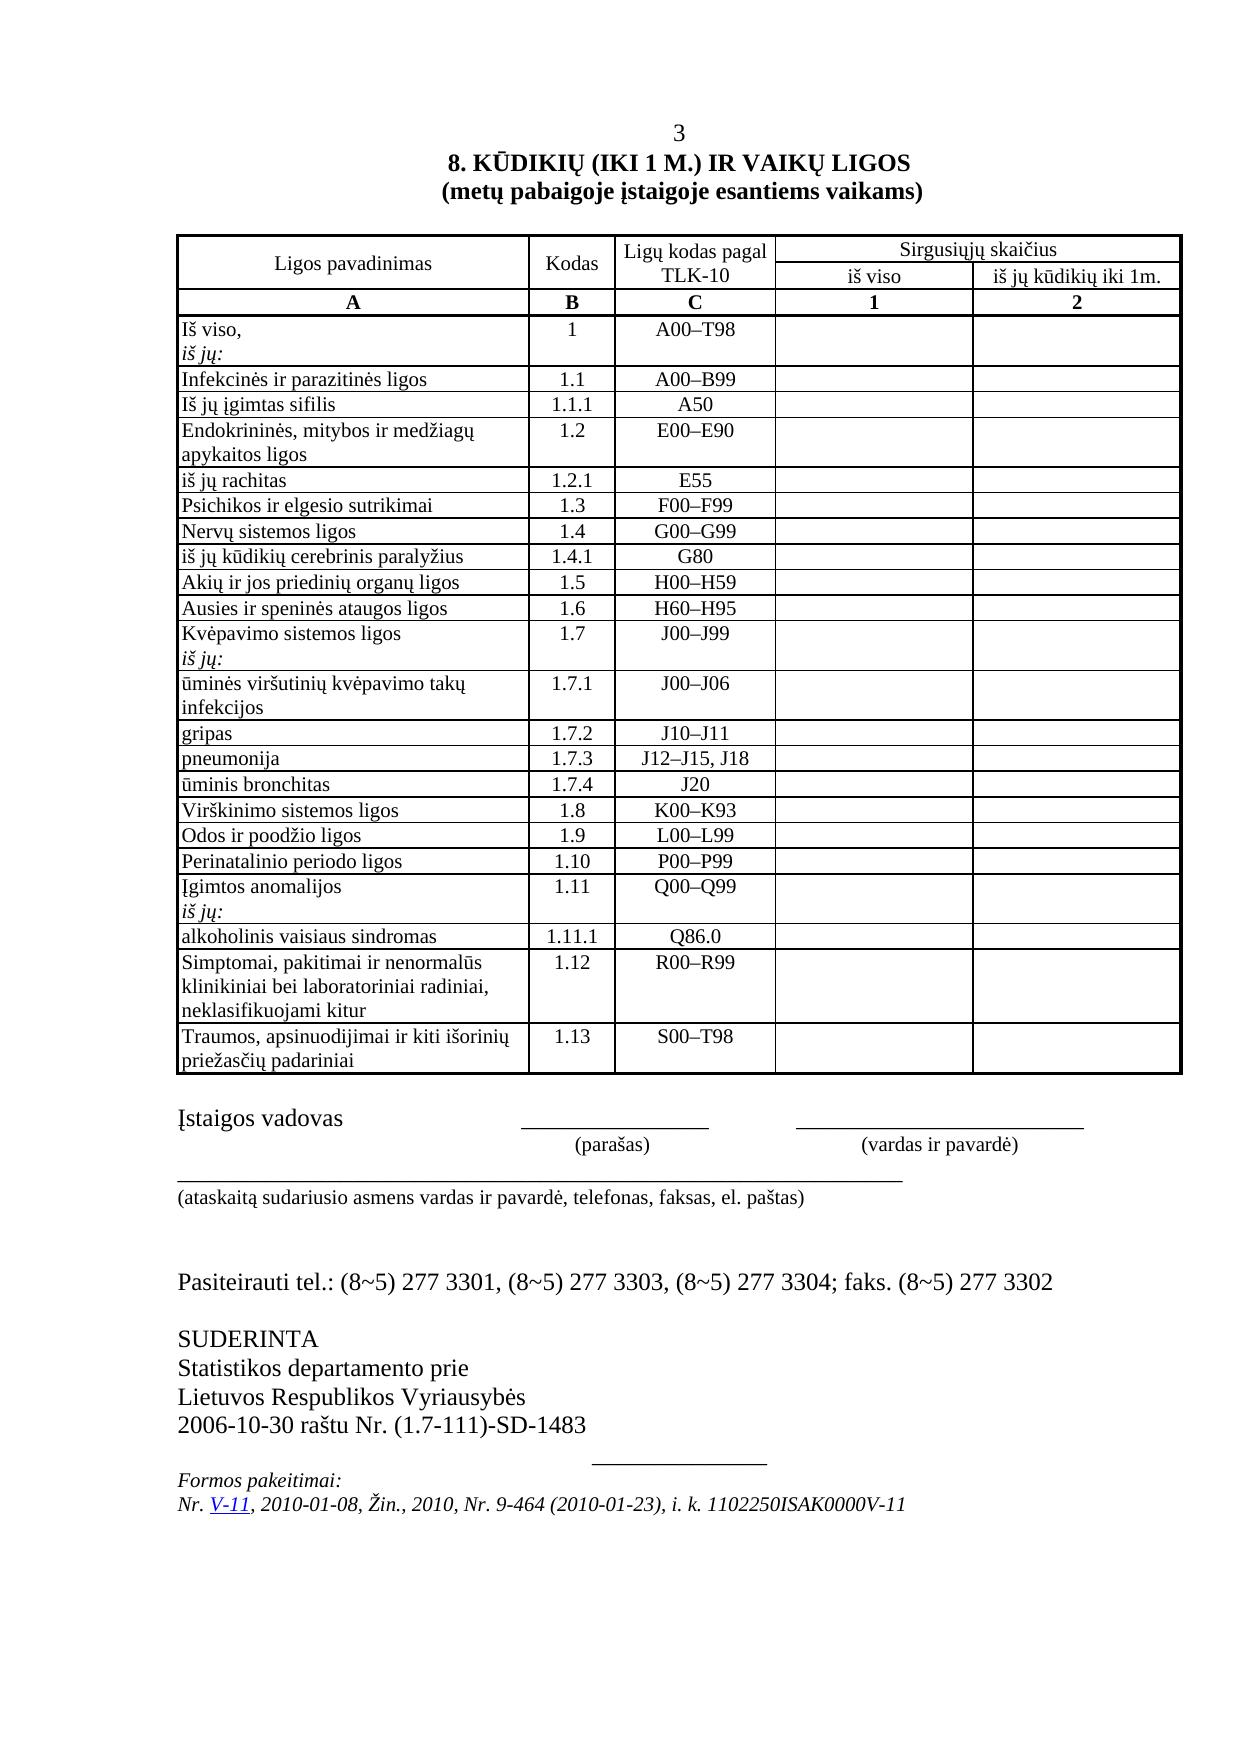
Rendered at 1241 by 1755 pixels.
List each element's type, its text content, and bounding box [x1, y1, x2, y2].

table_cell [776, 392, 972, 416]
table_cell Nervų sistemos ligos [179, 519, 528, 543]
table_cell [776, 924, 972, 948]
table_cell C [616, 290, 775, 314]
table_cell [974, 367, 1179, 391]
table_cell [974, 849, 1179, 873]
table_cell 1.1 [530, 367, 614, 391]
table_cell 1.5 [530, 570, 614, 594]
table_cell J12–J15, J18 [616, 746, 775, 770]
table_cell [974, 317, 1179, 365]
table_cell 1.7.2 [530, 721, 614, 745]
table_cell J10–J11 [616, 721, 775, 745]
table_cell [776, 570, 972, 594]
text Įstaigos vadovas _______________ _______________________ [177, 1103, 1181, 1132]
table_cell [974, 721, 1179, 745]
table_cell J20 [616, 772, 775, 796]
table_cell 1 [776, 290, 972, 314]
table_cell 1.13 [530, 1024, 614, 1072]
table_cell [776, 1024, 972, 1072]
table_cell Įgimtos anomalijos iš jų: [179, 875, 528, 923]
table_cell [974, 772, 1179, 796]
table_cell [974, 519, 1179, 543]
table_cell Simptomai, pakitimai ir nenormalūs klinikiniai bei laboratoriniai radiniai, neklasifikuojami kitur [179, 950, 528, 1022]
table_cell 1.10 [530, 849, 614, 873]
table_cell iš jų kūdikių iki 1m. [974, 263, 1179, 288]
table_cell 1.7.1 [530, 671, 614, 719]
table_cell [974, 950, 1179, 1022]
table_cell R00–R99 [616, 950, 775, 1022]
table_cell [776, 746, 972, 770]
table_cell [974, 493, 1179, 517]
table_cell 1.8 [530, 798, 614, 822]
table_cell alkoholinis vaisiaus sindromas [179, 924, 528, 948]
table_cell [776, 317, 972, 365]
table_cell A [179, 290, 528, 314]
text Formos pakeitimai: [177, 1468, 1181, 1492]
table_cell Infekcinės ir parazitinės ligos [179, 367, 528, 391]
table_cell Kvėpavimo sistemos ligos iš jų: [179, 621, 528, 669]
text (parašas) (vardas ir pavardė) [177, 1132, 1181, 1156]
table_cell G80 [616, 545, 775, 568]
table_cell 1.7.3 [530, 746, 614, 770]
table_cell G00–G99 [616, 519, 775, 543]
text 2006-10-30 raštu Nr. (1.7-111)-SD-1483 [177, 1410, 1181, 1439]
table_cell F00–F99 [616, 493, 775, 517]
table_cell 1.7 [530, 621, 614, 669]
text SUDERINTA [177, 1324, 1181, 1353]
table_cell [776, 493, 972, 517]
table_cell [974, 746, 1179, 770]
table_cell [974, 621, 1179, 669]
table_cell J00–J06 [616, 671, 775, 719]
table_cell [776, 823, 972, 847]
table_cell E55 [616, 468, 775, 492]
text Statistikos departamento prie [177, 1353, 1181, 1382]
table_cell [974, 671, 1179, 719]
table_cell H00–H59 [616, 570, 775, 594]
table_cell Odos ir poodžio ligos [179, 823, 528, 847]
table_cell [776, 798, 972, 822]
table_header Kodas [530, 237, 614, 288]
table_cell iš viso [776, 263, 972, 288]
table_header Ligos pavadinimas [179, 237, 528, 288]
table_cell Q86.0 [616, 924, 775, 948]
table_cell [776, 519, 972, 543]
table_cell [776, 367, 972, 391]
table_cell Psichikos ir elgesio sutrikimai [179, 493, 528, 517]
table_cell [776, 418, 972, 466]
table_cell 1.4.1 [530, 545, 614, 568]
table_cell Iš jų įgimtas sifilis [179, 392, 528, 416]
table_cell 1.2 [530, 418, 614, 466]
table_cell [776, 849, 972, 873]
table_cell [776, 545, 972, 568]
table_cell pneumonija [179, 746, 528, 770]
table_cell 1.6 [530, 596, 614, 620]
table_cell 1.12 [530, 950, 614, 1022]
table_cell 1.11 [530, 875, 614, 923]
table_cell 1.3 [530, 493, 614, 517]
text 8. KŪDIKIŲ (IKI 1 M.) IR VAIKŲ LIGOS [177, 148, 1181, 176]
table_cell 1.7.4 [530, 772, 614, 796]
text Lietuvos Respublikos Vyriausybės [177, 1382, 1181, 1410]
table_cell 1.1.1 [530, 392, 614, 416]
table_cell 1.2.1 [530, 468, 614, 492]
table_cell [974, 875, 1179, 923]
table_cell A00–B99 [616, 367, 775, 391]
table_header Sirgusiųjų skaičius [776, 237, 1179, 261]
table_cell [974, 1024, 1179, 1072]
table_cell P00–P99 [616, 849, 775, 873]
table_cell [974, 418, 1179, 466]
table_cell [776, 721, 972, 745]
table_cell [776, 468, 972, 492]
table_cell 1 [530, 317, 614, 365]
table_cell E00–E90 [616, 418, 775, 466]
table_cell Endokrininės, mitybos ir medžiagų apykaitos ligos [179, 418, 528, 466]
table_cell [776, 950, 972, 1022]
table_cell B [530, 290, 614, 314]
table_cell [776, 671, 972, 719]
table_cell [974, 823, 1179, 847]
table_cell [974, 798, 1179, 822]
table_cell L00–L99 [616, 823, 775, 847]
table_cell A50 [616, 392, 775, 416]
table_cell 1.4 [530, 519, 614, 543]
table_cell gripas [179, 721, 528, 745]
table_cell ūminės viršutinių kvėpavimo takų infekcijos [179, 671, 528, 719]
table_cell Akių ir jos priedinių organų ligos [179, 570, 528, 594]
table_cell S00–T98 [616, 1024, 775, 1072]
text (metų pabaigoje įstaigoje esantiems vaikams) [177, 176, 1181, 205]
table_cell [776, 596, 972, 620]
table_cell [974, 468, 1179, 492]
table_cell [974, 545, 1179, 568]
table_cell J00–J99 [616, 621, 775, 669]
table_cell H60–H95 [616, 596, 775, 620]
table_cell iš jų kūdikių cerebrinis paralyžius [179, 545, 528, 568]
table_cell iš jų rachitas [179, 468, 528, 492]
table_header Ligų kodas pagal TLK-10 [616, 237, 775, 288]
table_cell Ausies ir speninės ataugos ligos [179, 596, 528, 620]
table_cell Virškinimo sistemos ligos [179, 798, 528, 822]
table_cell Perinatalinio periodo ligos [179, 849, 528, 873]
table_cell 2 [974, 290, 1179, 314]
table_cell [776, 621, 972, 669]
table_cell [974, 924, 1179, 948]
text (ataskaitą sudariusio asmens vardas ir pavardė, telefonas, faksas, el. paštas) [177, 1185, 1181, 1209]
table_cell 1.11.1 [530, 924, 614, 948]
table_cell [974, 570, 1179, 594]
table_cell Traumos, apsinuodijimai ir kiti išorinių priežasčių padariniai [179, 1024, 528, 1072]
table_cell K00–K93 [616, 798, 775, 822]
table_cell Iš viso, iš jų: [179, 317, 528, 365]
table_cell [776, 875, 972, 923]
table_cell [974, 596, 1179, 620]
text __________________________________________________________ [177, 1156, 1181, 1185]
text Nr. V-11, 2010-01-08, Žin., 2010, Nr. 9-464 (2010-01-23), i. k. 1102250ISAK0000V-11 [177, 1492, 1181, 1516]
table_cell [776, 772, 972, 796]
text Pasiteirauti tel.: (8~5) 277 3301, (8~5) 277 3303, (8~5) 277 3304; faks. (8~5) 277 3302 [177, 1267, 1181, 1295]
table_cell Q00–Q99 [616, 875, 775, 923]
table_cell [974, 392, 1179, 416]
text ______________ [177, 1439, 1181, 1468]
table_cell A00–T98 [616, 317, 775, 365]
table_cell ūminis bronchitas [179, 772, 528, 796]
table_cell 1.9 [530, 823, 614, 847]
